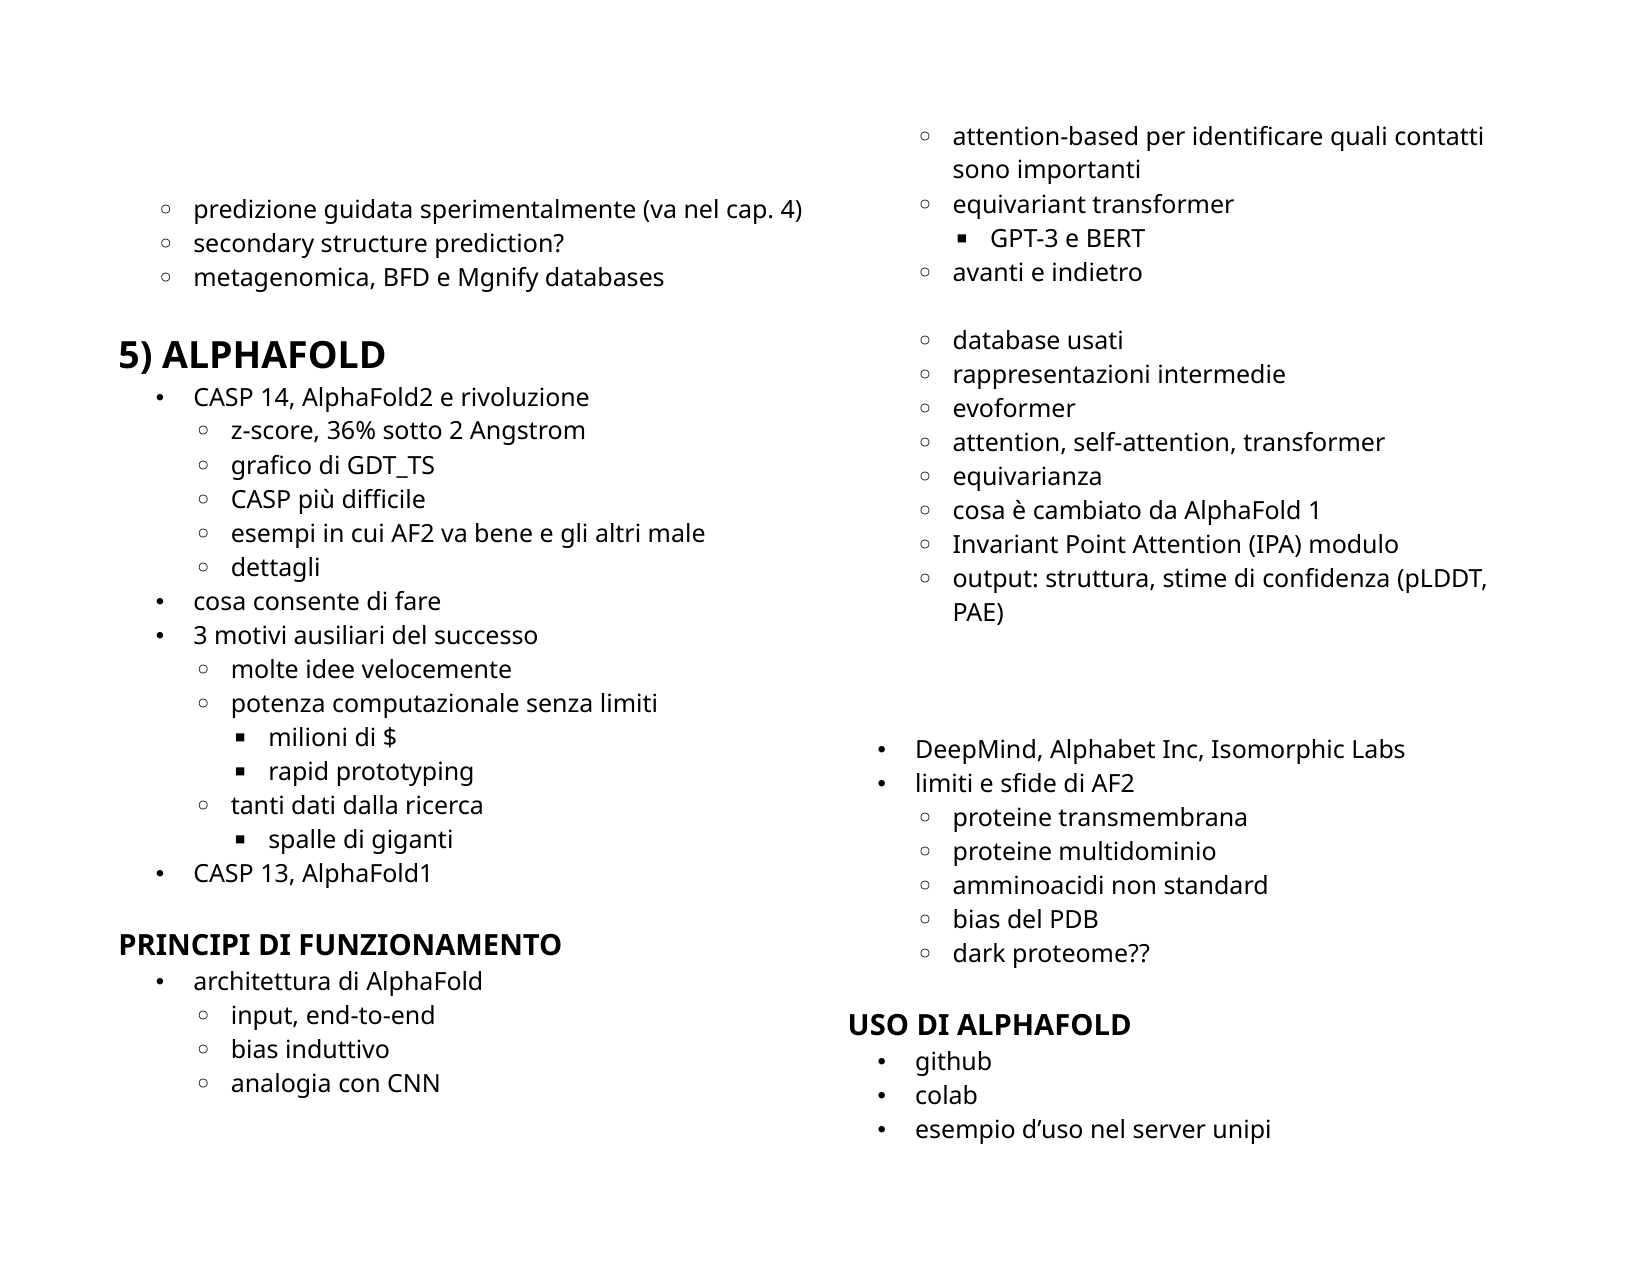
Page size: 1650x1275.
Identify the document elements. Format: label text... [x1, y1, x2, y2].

list bias del PDB [915, 902, 1532, 936]
list bias induttivo [193, 1032, 810, 1066]
list grafico di GDT_TS [193, 447, 810, 481]
list esempio d’uso nel server unipi [877, 1112, 1532, 1146]
list equivariant transformer [915, 186, 1532, 220]
list rappresentazioni intermedie [915, 357, 1532, 391]
list amminoacidi non standard [915, 867, 1532, 902]
list predizione guidata sperimentalmente (va nel cap. 4) [156, 192, 810, 226]
list CASP 14, AlphaFold2 e rivoluzione [156, 379, 810, 413]
list proteine transmembrana [915, 799, 1532, 833]
list attention, self-attention, transformer [915, 425, 1532, 459]
list GPT-3 e BERT [952, 220, 1532, 254]
list attention-based per identificare quali contatti sono importanti [915, 118, 1532, 186]
list equivarianza [915, 459, 1532, 493]
list CASP più difficile [193, 481, 810, 515]
text PRINCIPI DI FUNZIONAMENTO [118, 924, 810, 964]
list metagenomica, BFD e Mgnify databases [156, 260, 810, 294]
text 5) ALPHAFOLD [118, 328, 810, 379]
list CASP 13, AlphaFold1 [156, 856, 810, 890]
text USO DI ALPHAFOLD [840, 1004, 1532, 1043]
list 3 motivi ausiliari del successo [156, 618, 810, 652]
list spalle di giganti [231, 822, 810, 856]
list potenza computazionale senza limiti [193, 686, 810, 720]
list rapid prototyping [231, 754, 810, 788]
list evoformer [915, 391, 1532, 425]
list molte idee velocemente [193, 652, 810, 686]
list analogia con CNN [193, 1066, 810, 1100]
list tanti dati dalla ricerca [193, 788, 810, 822]
list proteine multidominio [915, 833, 1532, 867]
list database usati [915, 322, 1532, 357]
list output: struttura, stime di confidenza (pLDDT, PAE) [915, 561, 1532, 629]
list dark proteome?? [915, 936, 1532, 970]
list avanti e indietro [915, 254, 1532, 288]
list dettagli [193, 549, 810, 583]
list colab [877, 1077, 1532, 1112]
list cosa è cambiato da AlphaFold 1 [915, 493, 1532, 527]
list DeepMind, Alphabet Inc, Isomorphic Labs [877, 731, 1532, 765]
list secondary structure prediction? [156, 226, 810, 260]
list z-score, 36% sotto 2 Angstrom [193, 413, 810, 447]
list github [877, 1043, 1532, 1077]
list architettura di AlphaFold [156, 964, 810, 998]
list Invariant Point Attention (IPA) modulo [915, 527, 1532, 561]
list limiti e sfide di AF2 [877, 765, 1532, 799]
list input, end-to-end [193, 998, 810, 1032]
list milioni di $ [231, 720, 810, 754]
list cosa consente di fare [156, 583, 810, 618]
list esempi in cui AF2 va bene e gli altri male [193, 515, 810, 549]
